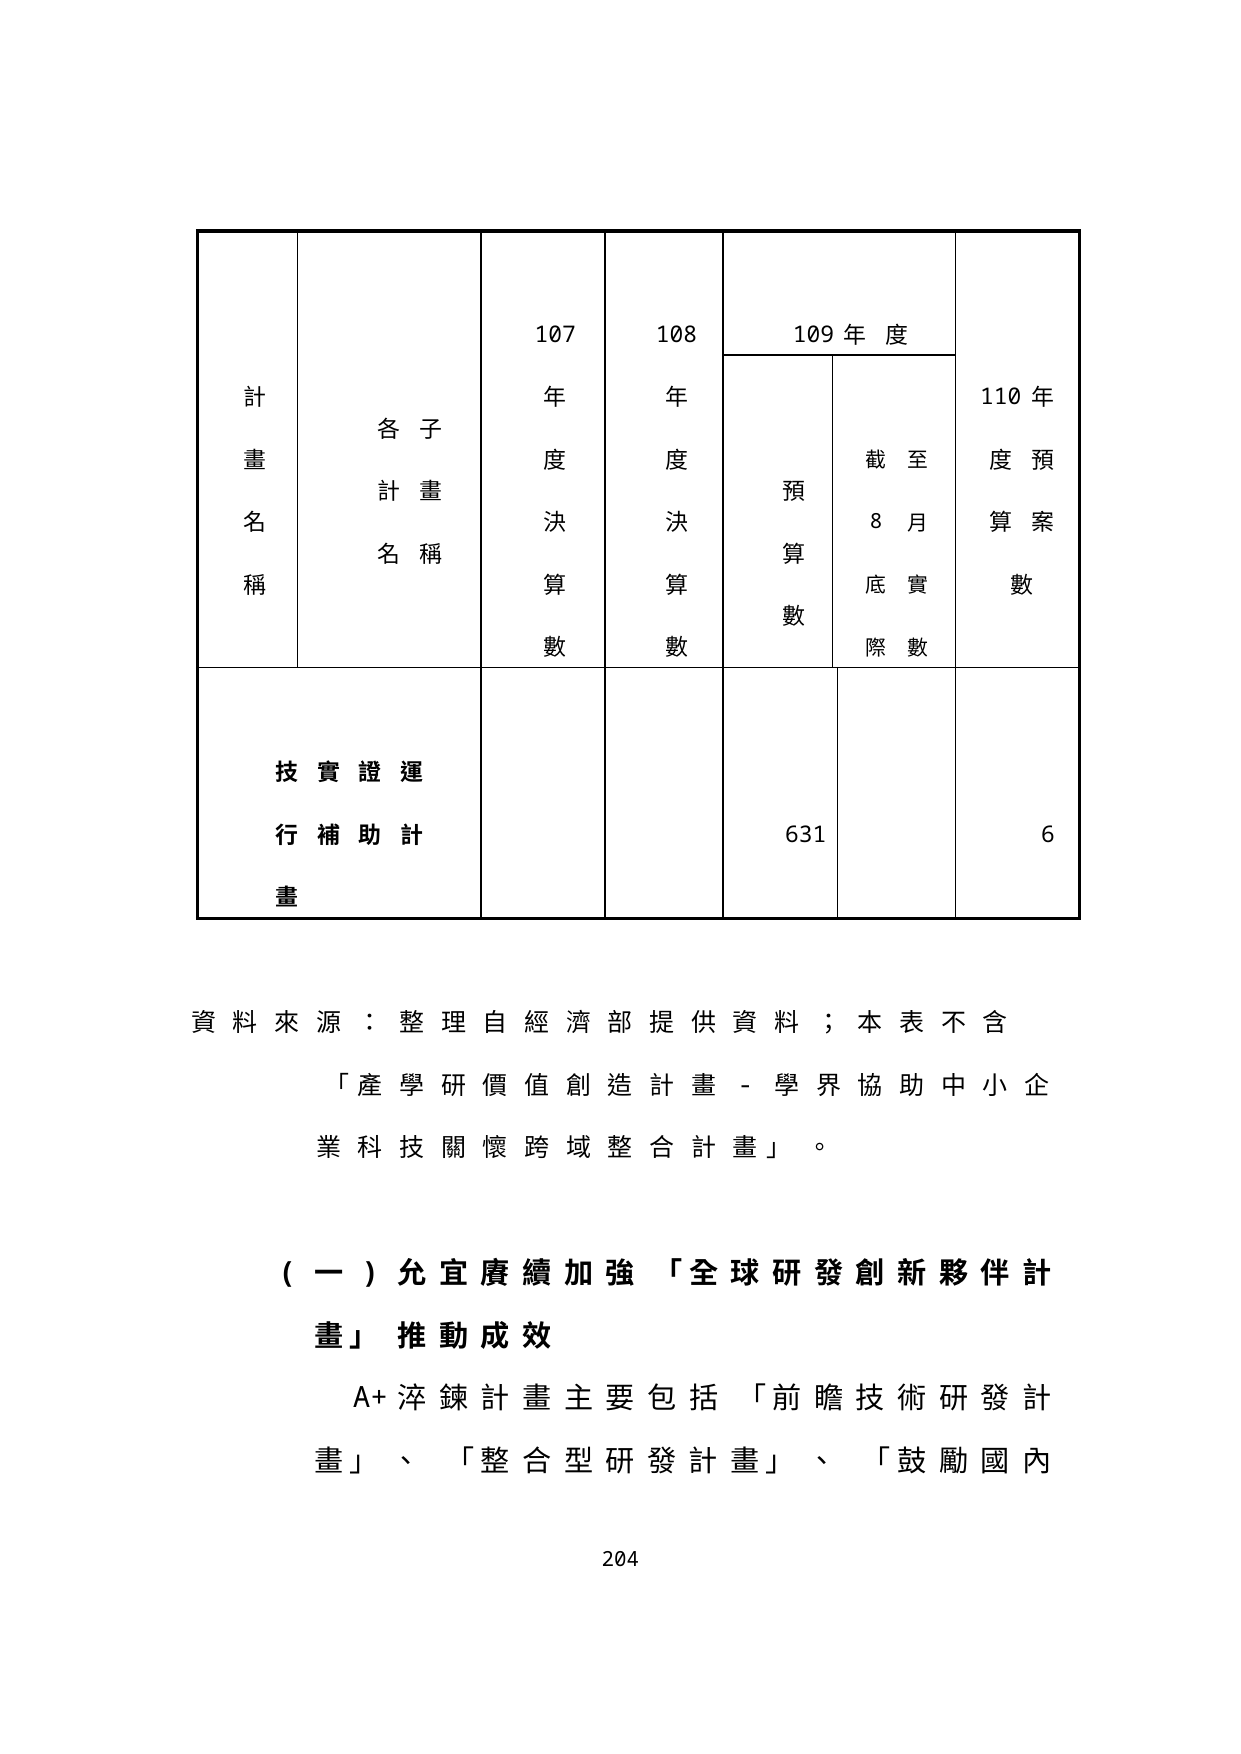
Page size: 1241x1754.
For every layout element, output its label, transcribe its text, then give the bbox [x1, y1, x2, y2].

table_cell [482, 668, 604, 917]
text 資料來源：整理自經濟部提供資料；本表不含「產學研價值創造計畫-學界協助中小企業科技關懷跨域整合計畫」。 [183, 979, 1058, 1167]
table_header 各子計畫名稱 [298, 233, 480, 667]
table_cell 預算數 [724, 356, 832, 667]
table_cell [838, 668, 955, 917]
table_cell 631 [724, 668, 837, 917]
table_cell 6 [956, 668, 1078, 917]
text (一)允宜賡續加強「全球研發創新夥伴計畫」推動成效 [242, 1229, 1058, 1354]
text A+淬鍊計畫主要包括「前瞻技術研發計畫」、「整合型研發計畫」、「鼓勵國內 [271, 1354, 1058, 1479]
table_cell [606, 668, 722, 917]
table_header 108年度決算數 [606, 233, 722, 667]
table_header 110年度預算案數 [956, 233, 1078, 667]
table_cell 截至8月底實際數 [833, 356, 955, 667]
table_header 109年度 [724, 233, 955, 354]
table_header 計畫名稱 [199, 233, 297, 667]
table_header 107年度決算數 [482, 233, 604, 667]
table_cell 技實證運行補助計畫 [199, 668, 480, 917]
